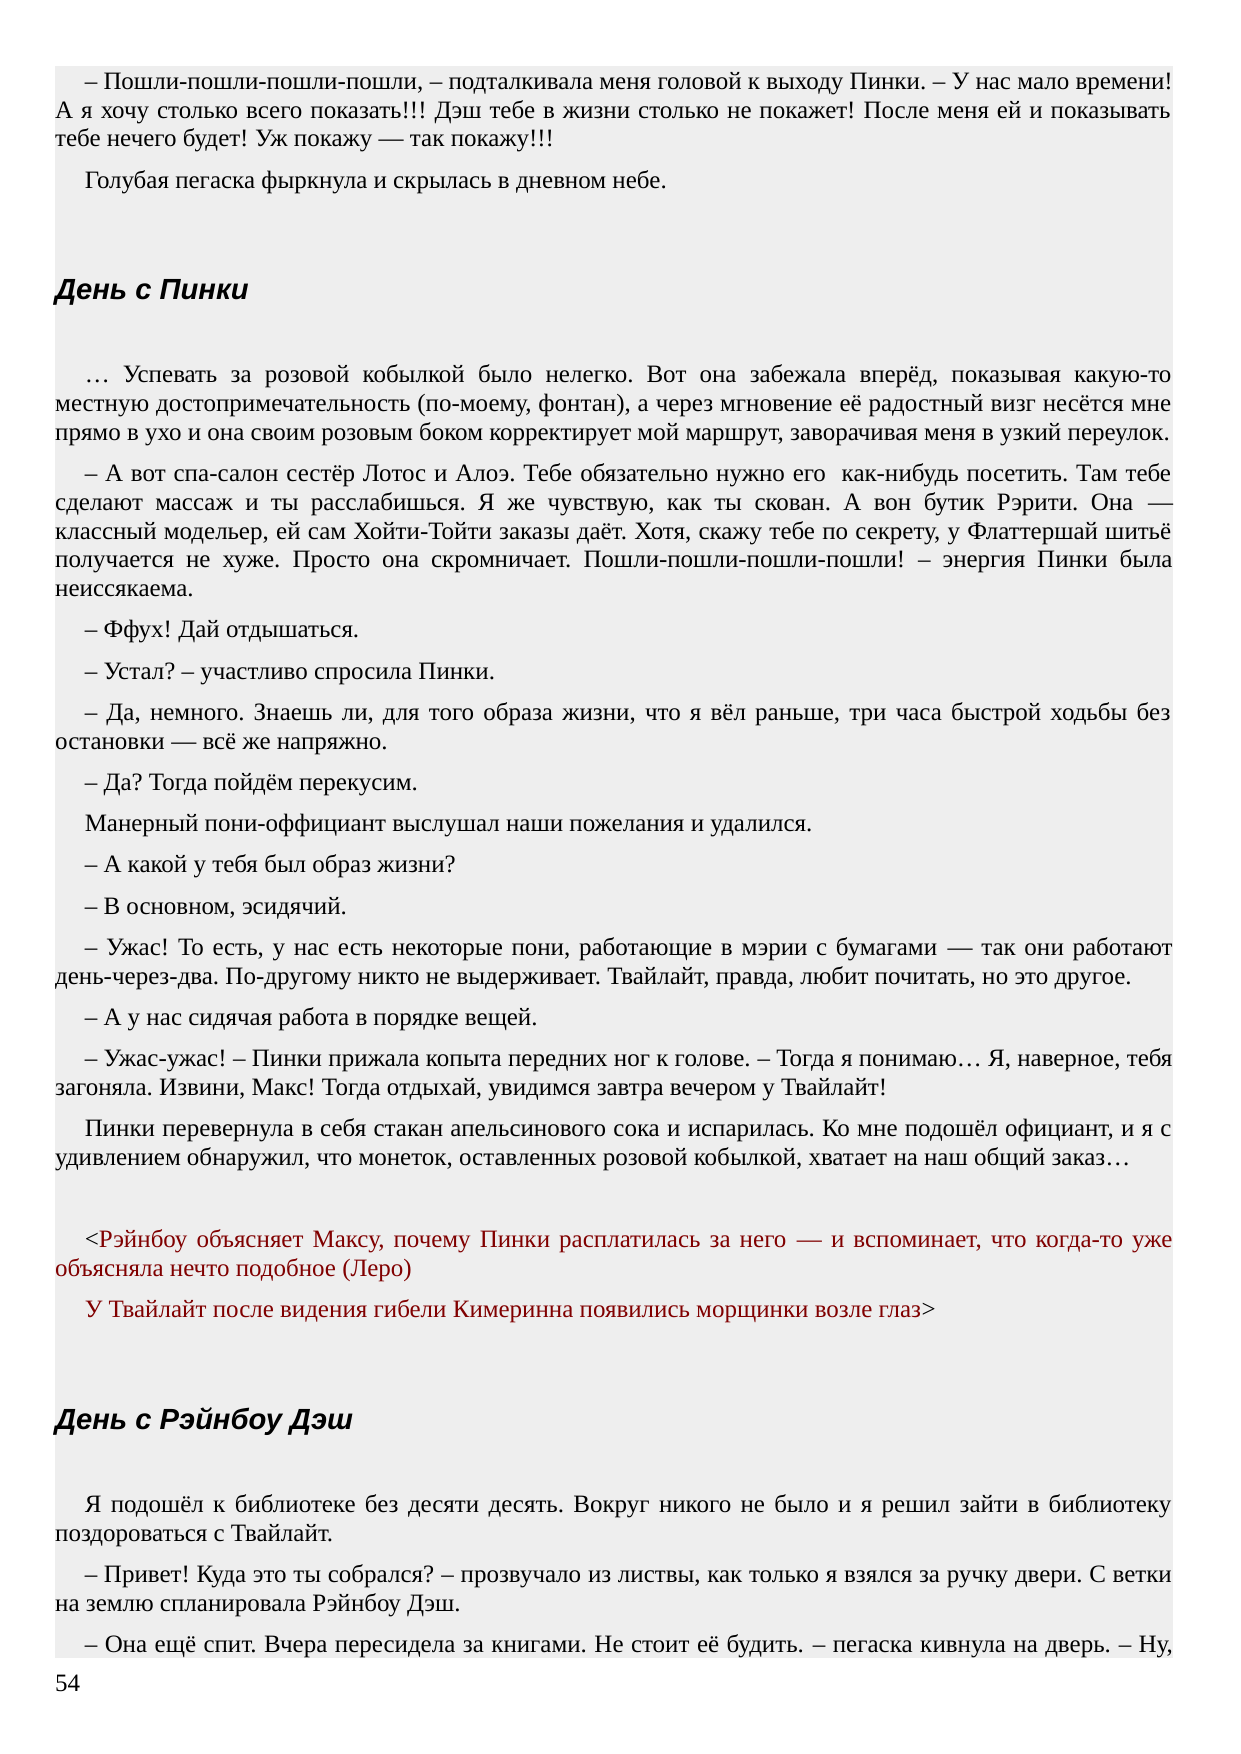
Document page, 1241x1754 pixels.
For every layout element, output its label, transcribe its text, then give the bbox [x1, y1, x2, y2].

text – Она ещё спит. Вчера пересидела за книгами. Не стоит её будить. – пегаска кивнула на дверь. – Ну, [55, 1629, 1173, 1658]
text – Ффух! Дай отдышаться. [55, 614, 1173, 643]
text – А у нас сидячая работа в порядке вещей. [55, 1002, 1173, 1031]
text – Ужас-ужас! – Пинки прижала копыта передних ног к голове. – Тогда я понимаю… Я, наверное, тебя загоняла. Извини, Макс! Тогда отдыхай, увидимся завтра вечером у Твайлайт! [55, 1043, 1173, 1101]
text – А вот спа-салон сестёр Лотос и Алоэ. Тебе обязательно нужно его как-нибудь посетить. Там тебе сделают массаж и ты расслабишься. Я же чувствую, как ты скован. А вон бутик Рэрити. Она — классный модельер, ей сам Хойти-Тойти заказы даёт. Хотя, скажу тебе по секрету, у Флаттершай шитьё получается не хуже. Просто она скромничает. Пошли-пошли-пошли-пошли! – энергия Пинки была неиссякаема. [55, 458, 1173, 602]
text Манерный пони-оффициант выслушал наши пожелания и удалился. [55, 808, 1173, 837]
text Голубая пегаска фыркнула и скрылась в дневном небе. [55, 165, 1173, 193]
subtitle День с Рэйнбоу Дэш [55, 1402, 1173, 1436]
text – В основном, эсидячий. [55, 891, 1173, 919]
text <Рэйнбоу объясняет Максу, почему Пинки расплатилась за него — и вспоминает, что когда-то уже объясняла нечто подобное (Леро) [55, 1224, 1173, 1282]
text У Твайлайт после видения гибели Кимеринна появились морщинки возле глаз> [55, 1294, 1173, 1323]
text – Да, немного. Знаешь ли, для того образа жизни, что я вёл раньше, три часа быстрой ходьбы без остановки — всё же напряжно. [55, 697, 1173, 754]
text – Да? Тогда пойдём перекусим. [55, 767, 1173, 796]
subtitle День с Пинки [55, 272, 1173, 306]
text – Привет! Куда это ты собрался? – прозвучало из листвы, как только я взялся за ручку двери. С ветки на землю спланировала Рэйнбоу Дэш. [55, 1559, 1173, 1617]
text – А какой у тебя был образ жизни? [55, 849, 1173, 878]
text – Ужас! То есть, у нас есть некоторые пони, работающие в мэрии с бумагами — так они работают день-через-два. По-другому никто не выдерживает. Твайлайт, правда, любит почитать, но это другое. [55, 932, 1173, 989]
text – Устал? – участливо спросила Пинки. [55, 656, 1173, 684]
text Я подошёл к библиотеке без десяти десять. Вокруг никого не было и я решил зайти в библиотеку поздороваться с Твайлайт. [55, 1489, 1173, 1547]
text … Успевать за розовой кобылкой было нелегко. Вот она забежала вперёд, показывая какую-то местную достопримечательность (по-моему, фонтан), а через мгновение её радостный визг несётся мне прямо в ухо и она своим розовым боком корректирует мой маршрут, заворачивая меня в узкий переулок. [55, 359, 1173, 446]
text – Пошли-пошли-пошли-пошли, – подталкивала меня головой к выходу Пинки. – У нас мало времени! А я хочу столько всего показать!!! Дэш тебе в жизни столько не покажет! После меня ей и показывать тебе нечего будет! Уж покажу — так покажу!!! [55, 66, 1173, 152]
text Пинки перевернула в себя стакан апельсинового сока и испарилась. Ко мне подошёл официант, и я с удивлением обнаружил, что монеток, оставленных розовой кобылкой, хватает на наш общий заказ… [55, 1113, 1173, 1171]
